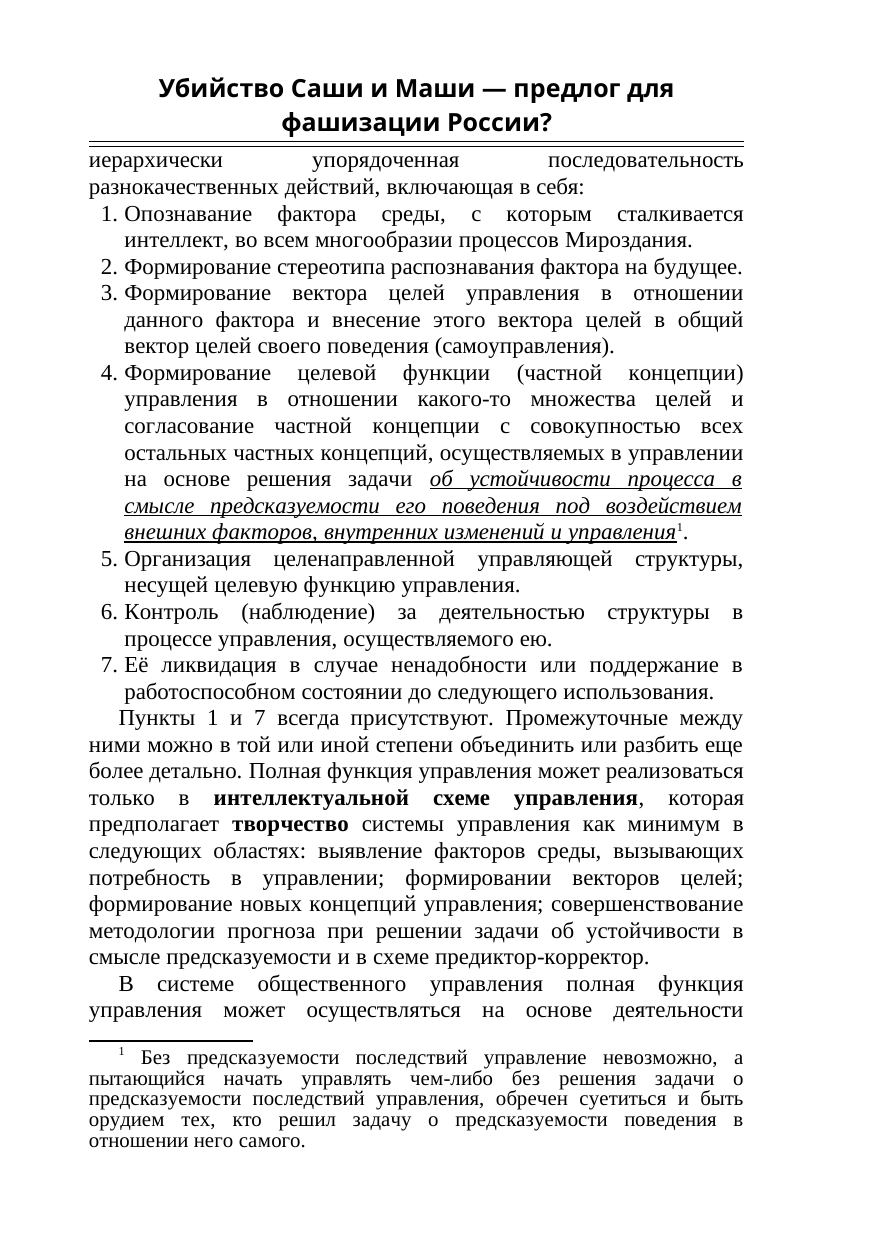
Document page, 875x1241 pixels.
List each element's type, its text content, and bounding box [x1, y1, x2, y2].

text иерархически упорядоченная последовательность разнокачественных действий, включающая в себя: [89, 147, 744, 199]
text Пункты 1 и 7 всегда присутствуют. Промежуточные между ними можно в той или иной степени объединить или разбить еще более детально. Полная функция управления может реализоваться только в интеллектуальной схеме управления, которая предполагает творчество системы управления как минимум в следующих областях: выявление факторов среды, вызывающих потребность в управлении; формировании векторов целей; формирование новых концепций управления; совершенствование методологии прогноза при решении задачи об устойчивости в смысле предсказуемости и в схеме предиктор-корректор. [89, 704, 744, 970]
list Опознавание фактора среды, с которым сталкивается интеллект, во всем многообразии процессов Мироздания. [94, 199, 744, 252]
list Формирование целевой функции (частной концепции) управления в отношении какого-то множества целей и согласование частной концепции с совокупностью всех остальных частных концепций, осуществляемых в управлении на основе решения задачи об устойчивости процесса в смысле предсказуемости его поведения под воздействием внешних факторов, внутренних изменений и управления. [94, 359, 744, 545]
list Её ликвидация в случае ненадобности или поддержание в работоспособном состоянии до следующего использования. [94, 651, 744, 704]
list Формирование вектора целей управления в отношении данного фактора и внесение этого вектора целей в общий вектор целей своего поведения (самоуправления). [94, 279, 744, 359]
text В системе общественного управления полная функция управления может осуществляться на основе деятельности [89, 970, 744, 1023]
list Без предсказуемости последствий управление невозможно, а пытающийся начать управлять чем-либо без решения задачи о предсказуемости последствий управления, обречен суетиться и быть орудием тех, кто решил задачу о предсказуемости поведения в отношении него самого. [89, 1047, 744, 1152]
list Формирование стереотипа распознавания фактора на будущее. [94, 252, 744, 279]
list Контроль (наблюдение) за деятельностью структуры в процессе управления, осуществляемого ею. [94, 598, 744, 651]
list Организация целенаправленной управляющей структуры, несущей целевую функцию управления. [94, 545, 744, 598]
